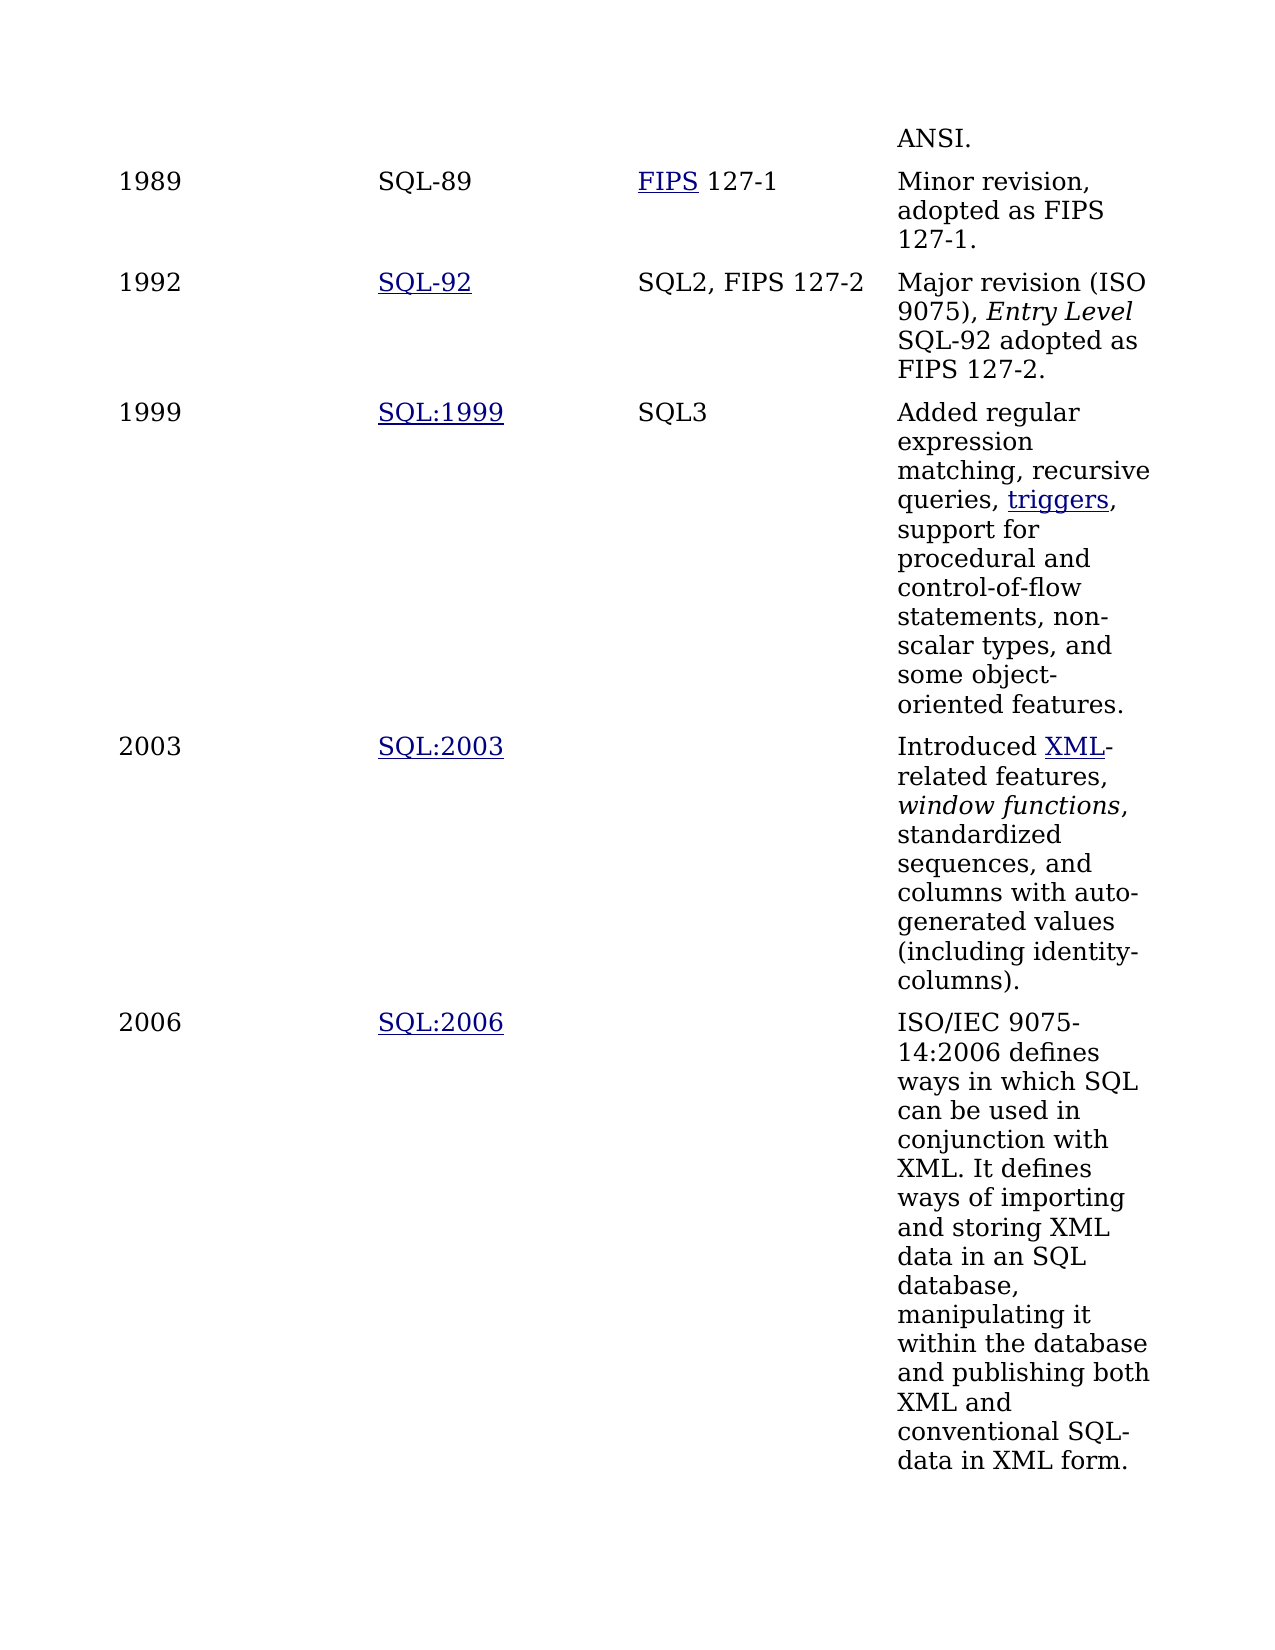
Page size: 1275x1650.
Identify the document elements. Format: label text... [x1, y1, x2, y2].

table_cell SQL-92 [378, 262, 637, 392]
table_cell ANSI. [897, 118, 1157, 161]
table_cell 2003 [118, 726, 378, 1002]
table_cell Major revision (ISO 9075), Entry Level SQL-92 adopted as FIPS 127-2. [897, 262, 1157, 392]
table_cell 2006 [118, 1003, 378, 1475]
table_cell SQL2, FIPS 127-2 [638, 262, 897, 392]
table_cell SQL:1999 [378, 392, 637, 726]
table_cell [638, 1003, 897, 1475]
table_cell SQL:2006 [378, 1003, 637, 1475]
table_cell [638, 726, 897, 1002]
table_cell [378, 118, 637, 161]
table_cell Minor revision, adopted as FIPS 127-1. [897, 161, 1157, 262]
table_cell ISO/IEC 9075-14:2006 defines ways in which SQL can be used in conjunction with XML. It defines ways of importing and storing XML data in an SQL database, manipulating it within the database and publishing both XML and conventional SQL-data in XML form. [897, 1003, 1157, 1475]
table_cell 1989 [118, 161, 378, 262]
table_cell 1992 [118, 262, 378, 392]
table_cell Introduced XML-related features, window functions, standardized sequences, and columns with auto-generated values (including identity-columns). [897, 726, 1157, 1002]
table_cell SQL3 [638, 392, 897, 726]
table_cell [118, 118, 378, 161]
table_cell SQL:2003 [378, 726, 637, 1002]
table_cell [638, 118, 897, 161]
table_cell SQL-89 [378, 161, 637, 262]
table_cell Added regular expression matching, recursive queries, triggers, support for procedural and control-of-flow statements, non-scalar types, and some object-oriented features. [897, 392, 1157, 726]
table_cell 1999 [118, 392, 378, 726]
table_cell FIPS 127-1 [638, 161, 897, 262]
